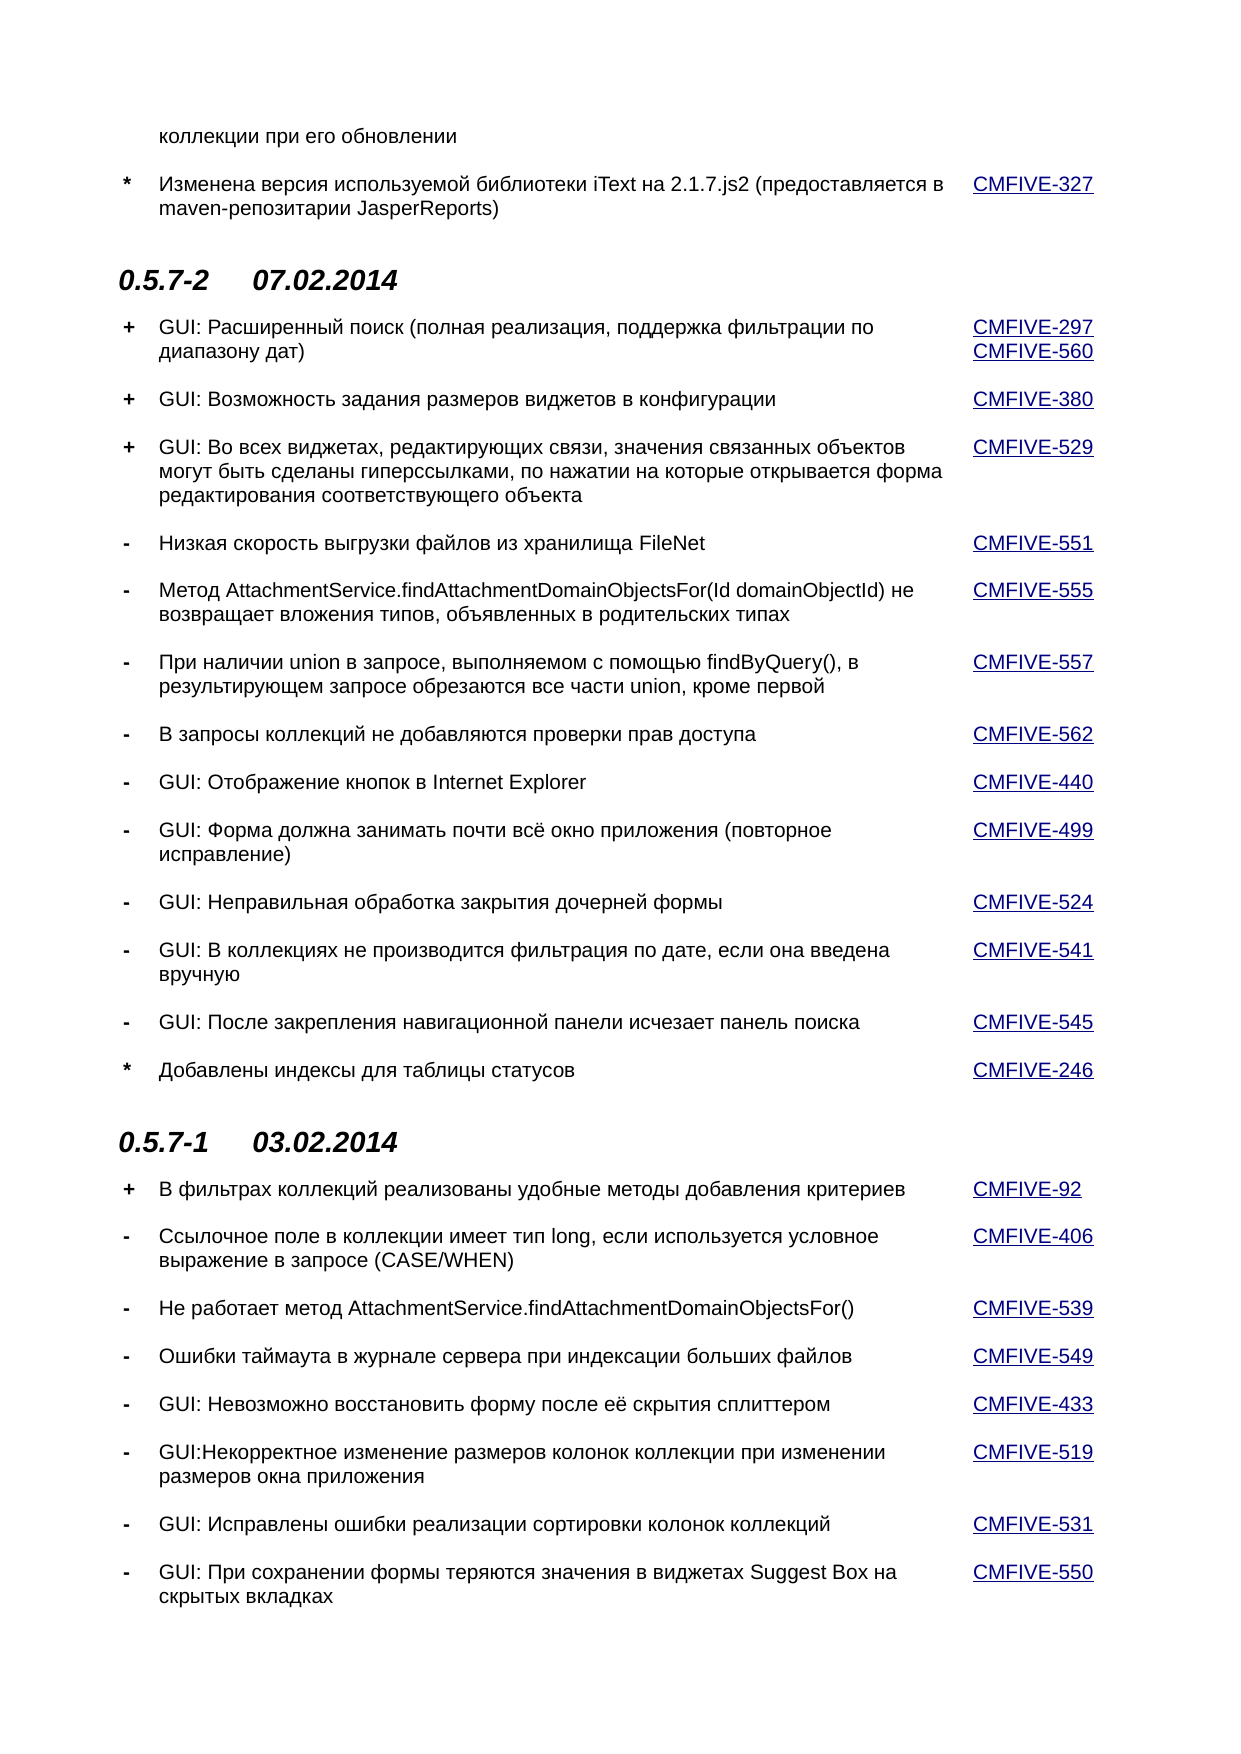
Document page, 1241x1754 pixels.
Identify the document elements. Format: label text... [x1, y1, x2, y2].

table_cell GUI: Невозможно восстановить форму после её скрытия сплиттером [153, 1386, 967, 1434]
table_cell - [117, 812, 153, 884]
table_cell CMFIVE-539 [967, 1290, 1123, 1338]
table_cell коллекции при его обновлении [153, 118, 967, 166]
table_cell CMFIVE-380 [967, 381, 1123, 429]
table_header CMFIVE-297 CMFIVE-560 [967, 309, 1123, 381]
table_cell - [117, 932, 153, 1004]
table_cell * [117, 1052, 153, 1099]
table_cell CMFIVE-433 [967, 1386, 1123, 1434]
table_cell + [117, 381, 153, 429]
table_cell - [117, 1386, 153, 1434]
table_cell CMFIVE-529 [967, 429, 1123, 524]
table_cell - [117, 1290, 153, 1338]
table_cell GUI: Отображение кнопок в Internet Explorer [153, 764, 967, 812]
table_cell CMFIVE-541 [967, 932, 1123, 1004]
table_cell CMFIVE-550 [967, 1554, 1123, 1626]
table_cell + [117, 429, 153, 524]
table_cell Ссылочное поле в коллекции имеет тип long, если используется условное выражение в запросе (CASE/WHEN) [153, 1219, 967, 1290]
table_header CMFIVE-92 [967, 1171, 1123, 1218]
table_cell - [117, 1506, 153, 1554]
table_cell GUI:Некорректное изменение размеров колонок коллекции при изменении размеров окна приложения [153, 1434, 967, 1506]
table_cell CMFIVE-551 [967, 525, 1123, 572]
table_cell GUI: После закрепления навигационной панели исчезает панель поиска [153, 1004, 967, 1052]
table_cell Низкая скорость выгрузки файлов из хранилища FileNet [153, 525, 967, 572]
table_cell GUI: При сохранении формы теряются значения в виджетах Suggest Box на скрытых вкладках [153, 1554, 967, 1626]
table_cell При наличии union в запросе, выполняемом с помощью findByQuery(), в результирующем запросе обрезаются все части union, кроме первой [153, 644, 967, 716]
table_header + [117, 309, 153, 381]
table_cell CMFIVE-246 [967, 1052, 1123, 1099]
table_cell Не работает метод AttachmentService.findAttachmentDomainObjectsFor() [153, 1290, 967, 1338]
table_cell В запросы коллекций не добавляются проверки прав доступа [153, 716, 967, 764]
table_cell CMFIVE-519 [967, 1434, 1123, 1506]
table_cell [967, 118, 1123, 166]
table_cell - [117, 1434, 153, 1506]
table_cell GUI: Форма должна занимать почти всё окно приложения (повторное исправление) [153, 812, 967, 884]
table_cell CMFIVE-524 [967, 884, 1123, 932]
table_cell CMFIVE-549 [967, 1338, 1123, 1386]
table_cell - [117, 1219, 153, 1290]
table_cell - [117, 525, 153, 572]
table_cell - [117, 118, 153, 166]
table_cell - [117, 1338, 153, 1386]
subtitle 0.5.7-1 03.02.2014 [118, 1124, 1122, 1158]
table_cell GUI: Во всех виджетах, редактирующих связи, значения связанных объектов могут быть сделаны гиперссылками, по нажатии на которые открывается форма редактирования соответствующего объекта [153, 429, 967, 524]
table_header В фильтрах коллекций реализованы удобные методы добавления критериев [153, 1171, 967, 1218]
table_cell GUI: Возможность задания размеров виджетов в конфигурации [153, 381, 967, 429]
table_cell Ошибки таймаута в журнале сервера при индексации больших файлов [153, 1338, 967, 1386]
table_header GUI: Расширенный поиск (полная реализация, поддержка фильтрации по диапазону дат) [153, 309, 967, 381]
table_cell GUI: Исправлены ошибки реализации сортировки колонок коллекций [153, 1506, 967, 1554]
table_cell - [117, 764, 153, 812]
table_cell * [117, 166, 153, 238]
subtitle 0.5.7-2 07.02.2014 [118, 263, 1122, 296]
table_cell CMFIVE-440 [967, 764, 1123, 812]
table_cell CMFIVE-406 [967, 1219, 1123, 1290]
table_cell CMFIVE-499 [967, 812, 1123, 884]
table_cell GUI: В коллекциях не производится фильтрация по дате, если она введена вручную [153, 932, 967, 1004]
table_cell Изменена версия используемой библиотеки iText на 2.1.7.js2 (предоставляется в maven-репозитарии JasperReports) [153, 166, 967, 238]
table_cell CMFIVE-557 [967, 644, 1123, 716]
table_cell Добавлены индексы для таблицы статусов [153, 1052, 967, 1099]
table_cell CMFIVE-555 [967, 573, 1123, 644]
table_cell - [117, 1554, 153, 1626]
table_cell - [117, 1004, 153, 1052]
table_cell - [117, 644, 153, 716]
table_cell CMFIVE-327 [967, 166, 1123, 238]
table_cell - [117, 573, 153, 644]
table_cell CMFIVE-545 [967, 1004, 1123, 1052]
table_header + [117, 1171, 153, 1218]
table_cell - [117, 884, 153, 932]
table_cell CMFIVE-531 [967, 1506, 1123, 1554]
table_cell CMFIVE-562 [967, 716, 1123, 764]
table_cell Метод AttachmentService.findAttachmentDomainObjectsFor(Id domainObjectId) не возвращает вложения типов, объявленных в родительских типах [153, 573, 967, 644]
table_cell GUI: Неправильная обработка закрытия дочерней формы [153, 884, 967, 932]
table_cell - [117, 716, 153, 764]
